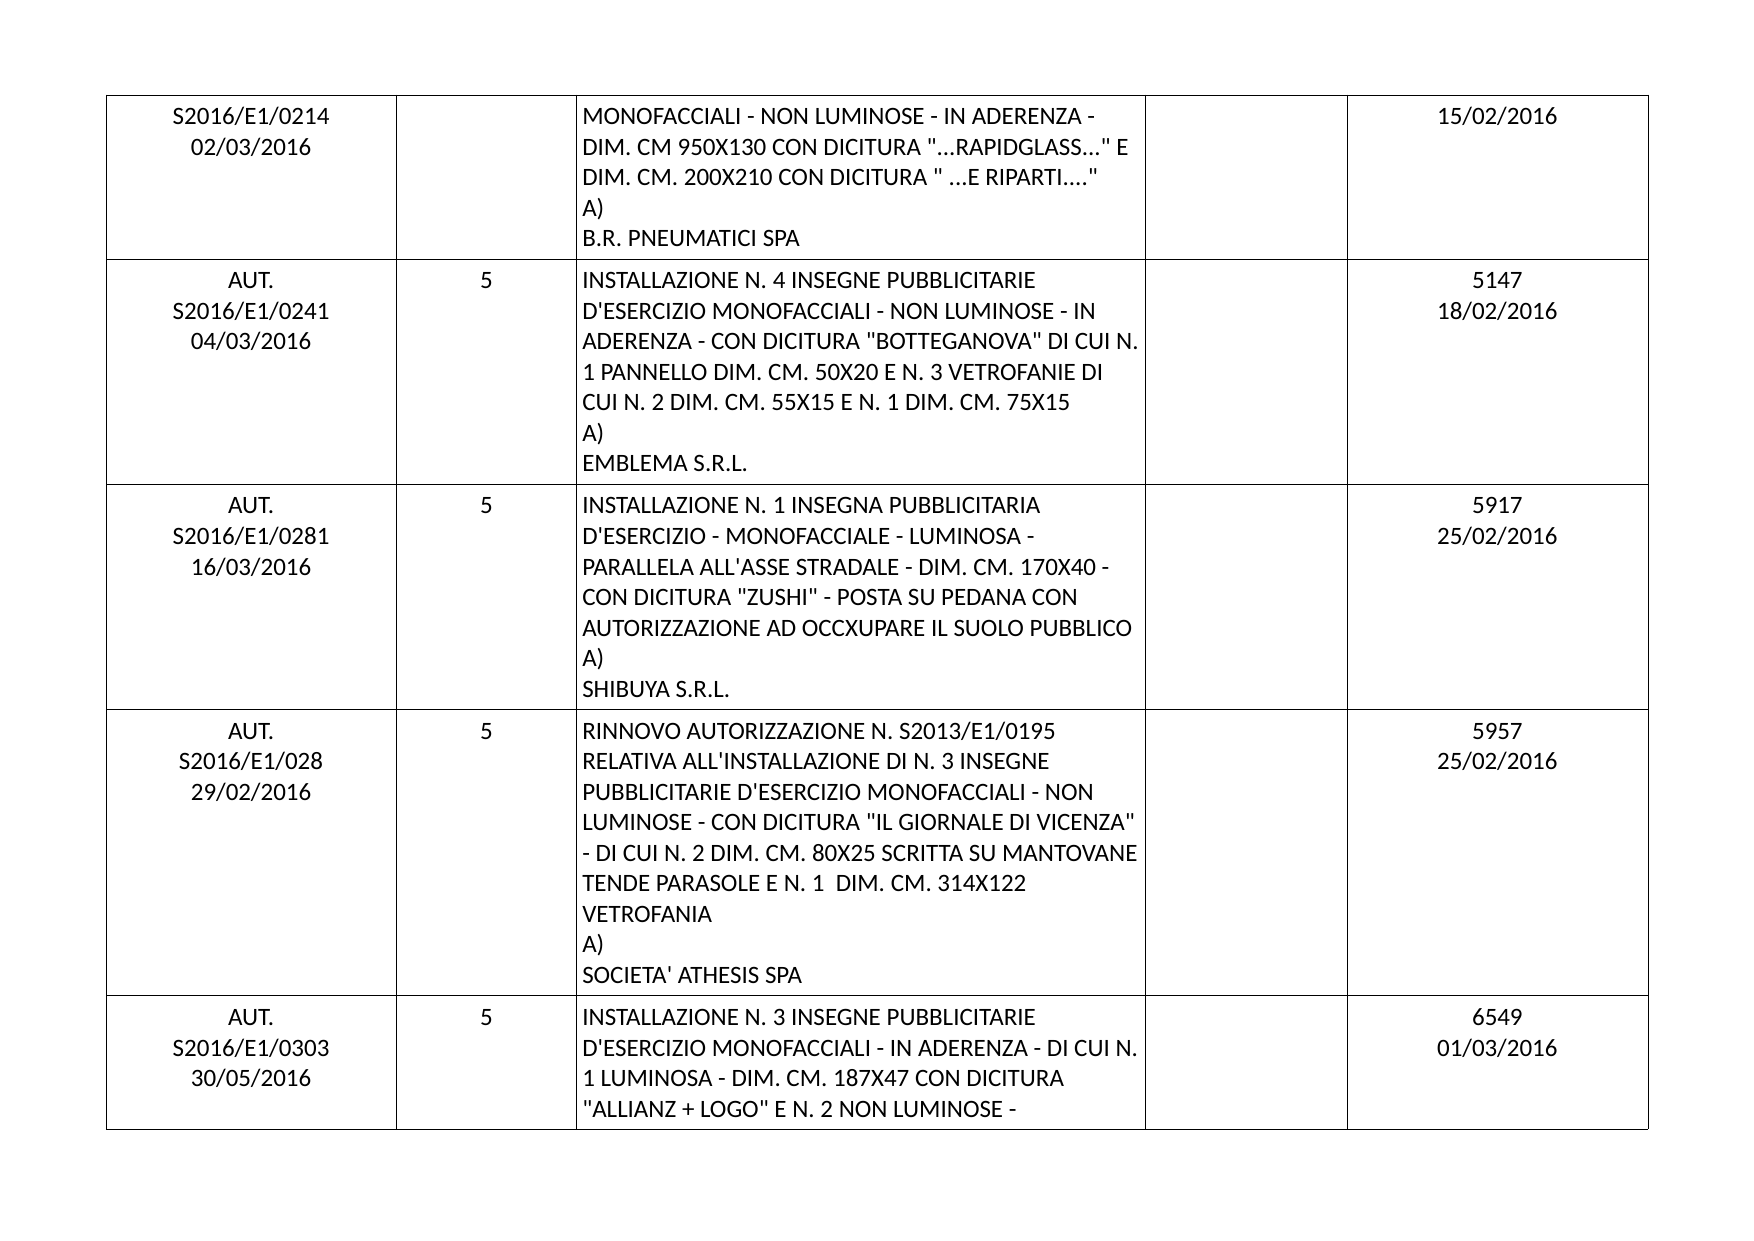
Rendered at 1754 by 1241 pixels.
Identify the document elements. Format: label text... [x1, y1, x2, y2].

table_cell 5917 25/02/2016 [1348, 485, 1648, 709]
table_cell monofacciali - non luminose - in aderenza - dim. cm 950x130 con dicitura "...rapidglass..." e dim. cm. 200x210 con dicitura " ...e riparti...." A) B.r. pneumatici spa [577, 96, 1145, 259]
table_cell Installazione n. 1 insegna pubblicitaria d'esercizio - monofacciale - luminosa - parallela all'asse stradale - dim. cm. 170x40 - con dicitura "zushi" - posta su pedana con autorizzazione ad occxupare il suolo pubblico A) Shibuya s.r.l. [577, 485, 1145, 709]
table_cell 15/02/2016 [1348, 96, 1648, 259]
table_cell Installazione n. 4 insegne pubblicitarie d'esercizio monofacciali - non luminose - in aderenza - con dicitura "botteganova" di cui n. 1 pannello dim. cm. 50x20 e n. 3 vetrofanie di cui n. 2 dim. cm. 55x15 e n. 1 dim. cm. 75x15 A) Emblema s.r.l. [577, 260, 1145, 484]
table_cell 6549 01/03/2016 [1348, 996, 1648, 1129]
table_cell 5 [397, 710, 576, 995]
table_cell [1146, 96, 1347, 259]
table_cell Rinnovo autorizzazione n. s2013/e1/0195 relativa all'installazione di n. 3 insegne pubblicitarie d'esercizio monofacciali - non luminose - con dicitura "il giornale di vicenza" - di cui n. 2 dim. cm. 80x25 scritta su mantovane tende parasole e n. 1 dim. cm. 314x122 vetrofania A) Societa' athesis spa [577, 710, 1145, 995]
table_cell 5 [397, 260, 576, 484]
table_cell 5957 25/02/2016 [1348, 710, 1648, 995]
table_cell AUT. S2016/E1/0241 04/03/2016 [107, 260, 396, 484]
table_cell [397, 96, 576, 259]
table_cell AUT. S2016/E1/028 29/02/2016 [107, 710, 396, 995]
table_cell 5 [397, 485, 576, 709]
table_cell 5 [397, 996, 576, 1129]
table_cell Installazione n. 3 insegne pubblicitarie d'esercizio monofacciali - in aderenza - di cui n. 1 luminosa - dim. cm. 187x47 con dicitura "allianz + logo" e n. 2 non luminose [577, 996, 1145, 1129]
table_cell [1146, 485, 1347, 709]
table_cell S2016/E1/0214 02/03/2016 [107, 96, 396, 259]
table_cell [1146, 996, 1347, 1129]
table_cell AUT. S2016/E1/0303 30/05/2016 [107, 996, 396, 1129]
table_cell [1146, 260, 1347, 484]
table_cell [1146, 710, 1347, 995]
table_cell AUT. S2016/E1/0281 16/03/2016 [107, 485, 396, 709]
table_cell 5147 18/02/2016 [1348, 260, 1648, 484]
